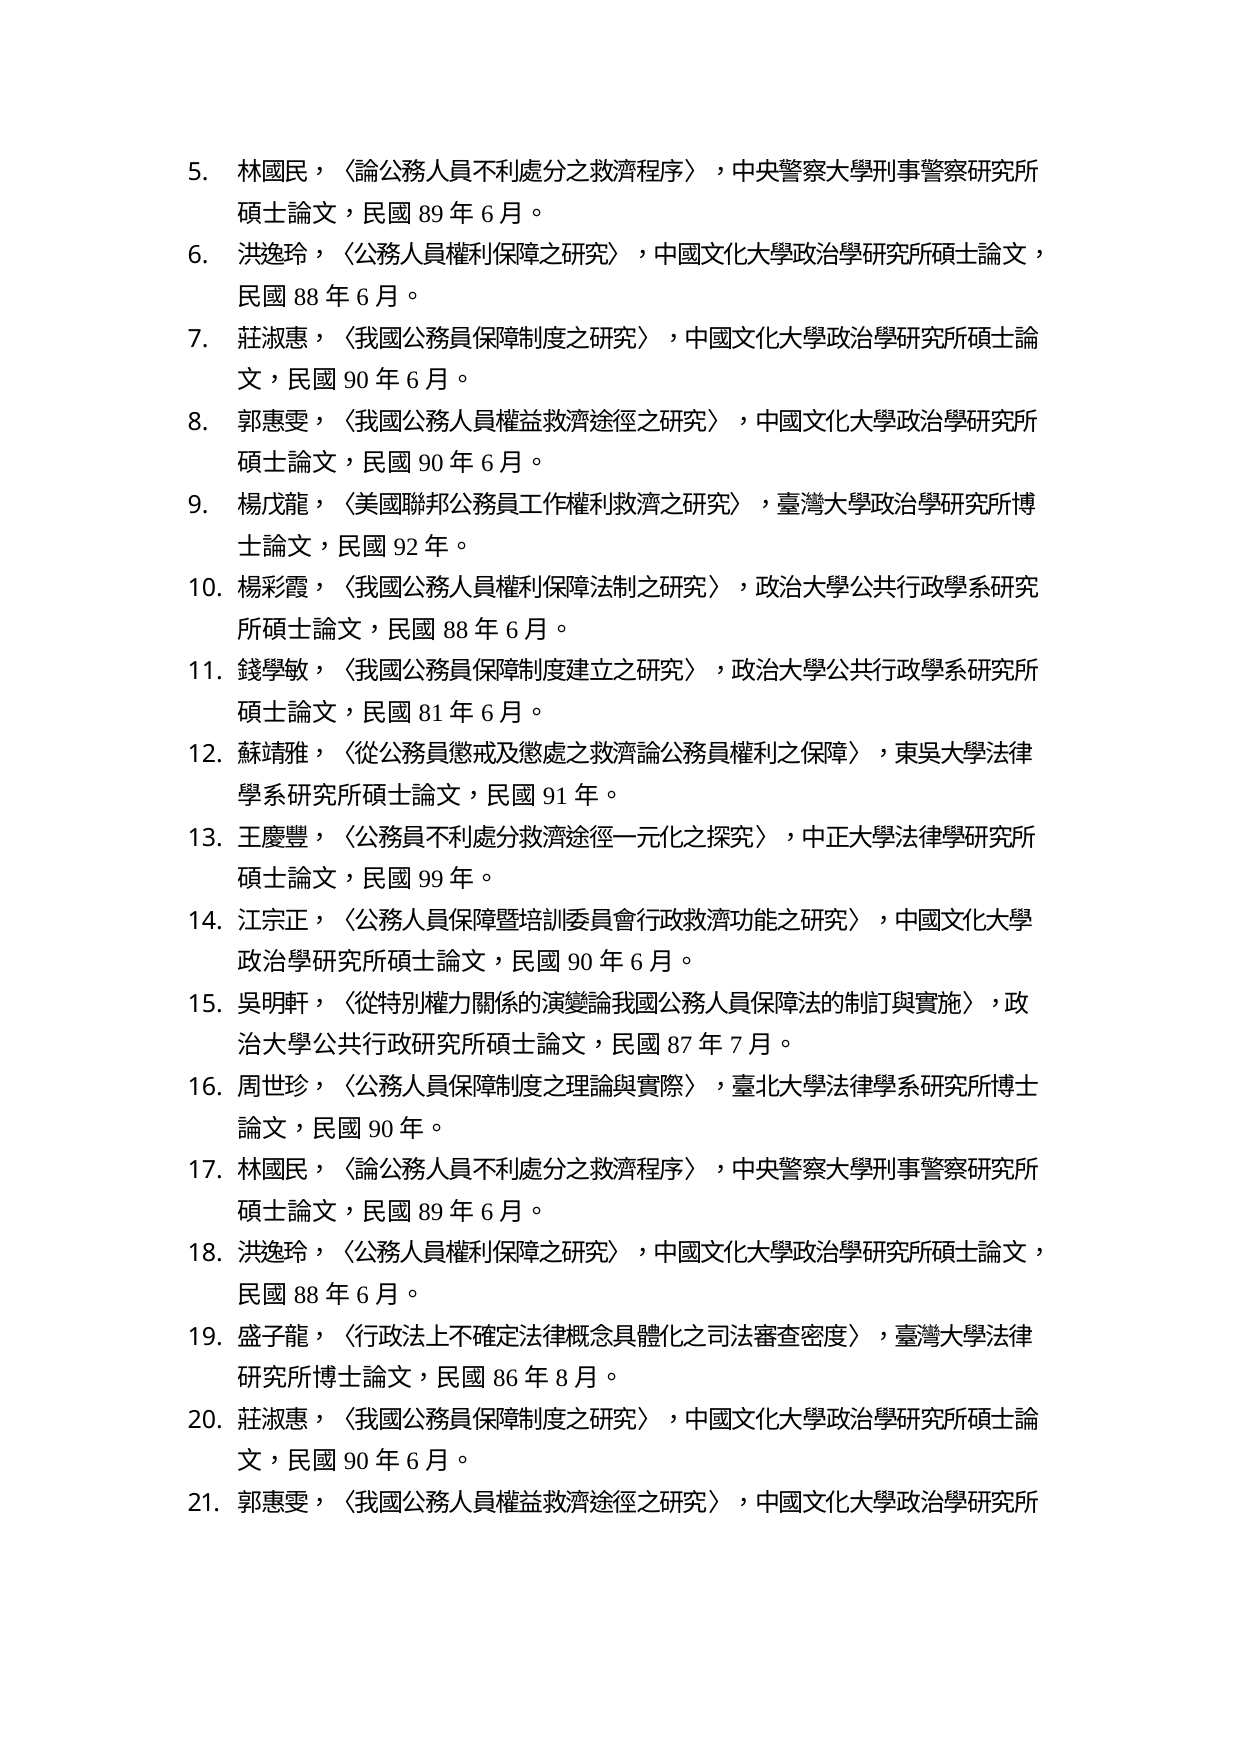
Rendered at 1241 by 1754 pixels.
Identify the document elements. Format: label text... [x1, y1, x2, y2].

list 蘇靖雅，〈從公務員懲戒及懲處之救濟論公務員權利之保障〉，東吳大學法律學系研究所碩士論文，民國 91 年。 [187, 736, 1053, 812]
list 林國民，〈論公務人員不利處分之救濟程序〉，中央警察大學刑事警察研究所碩士論文，民國 89 年 6 月。 [187, 1152, 1053, 1227]
list 郭惠雯，〈我國公務人員權益救濟途徑之研究〉，中國文化大學政治學研究所碩士論文，民國 90 年 6 月。 [187, 403, 1053, 479]
list 洪逸玲，〈公務人員權利保障之研究〉，中國文化大學政治學研究所碩士論文，民國 88 年 6 月。 [187, 237, 1054, 313]
list 周世珍，〈公務人員保障制度之理論與實際〉，臺北大學法律學系研究所博士論文，民國 90 年。 [187, 1069, 1053, 1144]
list 王慶豐，〈公務員不利處分救濟途徑一元化之探究〉，中正大學法律學研究所碩士論文，民國 99 年。 [187, 819, 1053, 895]
list 莊淑惠，〈我國公務員保障制度之研究〉，中國文化大學政治學研究所碩士論文，民國 90 年 6 月。 [187, 1401, 1053, 1477]
list 江宗正，〈公務人員保障暨培訓委員會行政救濟功能之研究〉，中國文化大學政治學研究所碩士論文，民國 90 年 6 月。 [187, 902, 1053, 978]
list 洪逸玲，〈公務人員權利保障之研究〉，中國文化大學政治學研究所碩士論文，民國 88 年 6 月。 [187, 1235, 1054, 1311]
list 林國民，〈論公務人員不利處分之救濟程序〉，中央警察大學刑事警察研究所碩士論文，民國 89 年 6 月。 [187, 154, 1053, 229]
list 莊淑惠，〈我國公務員保障制度之研究〉，中國文化大學政治學研究所碩士論文，民國 90 年 6 月。 [187, 320, 1053, 396]
list 盛子龍，〈行政法上不確定法律概念具體化之司法審查密度〉，臺灣大學法律研究所博士論文，民國 86 年 8 月。 [187, 1318, 1053, 1394]
list 楊戊龍，〈美國聯邦公務員工作權利救濟之研究〉，臺灣大學政治學研究所博士論文，民國 92 年。 [187, 487, 1053, 562]
list 郭惠雯，〈我國公務人員權益救濟途徑之研究〉，中國文化大學政治學研究所 [187, 1484, 1148, 1519]
list 楊彩霞，〈我國公務人員權利保障法制之研究〉，政治大學公共行政學系研究所碩士論文，民國 88 年 6 月。 [187, 570, 1053, 645]
list 錢學敏，〈我國公務員保障制度建立之研究〉，政治大學公共行政學系研究所碩士論文，民國 81 年 6 月。 [187, 653, 1053, 728]
list 吳明軒，〈從特別權力關係的演變論我國公務人員保障法的制訂與實施〉，政治大學公共行政研究所碩士論文，民國 87 年 7 月。 [187, 986, 1051, 1061]
